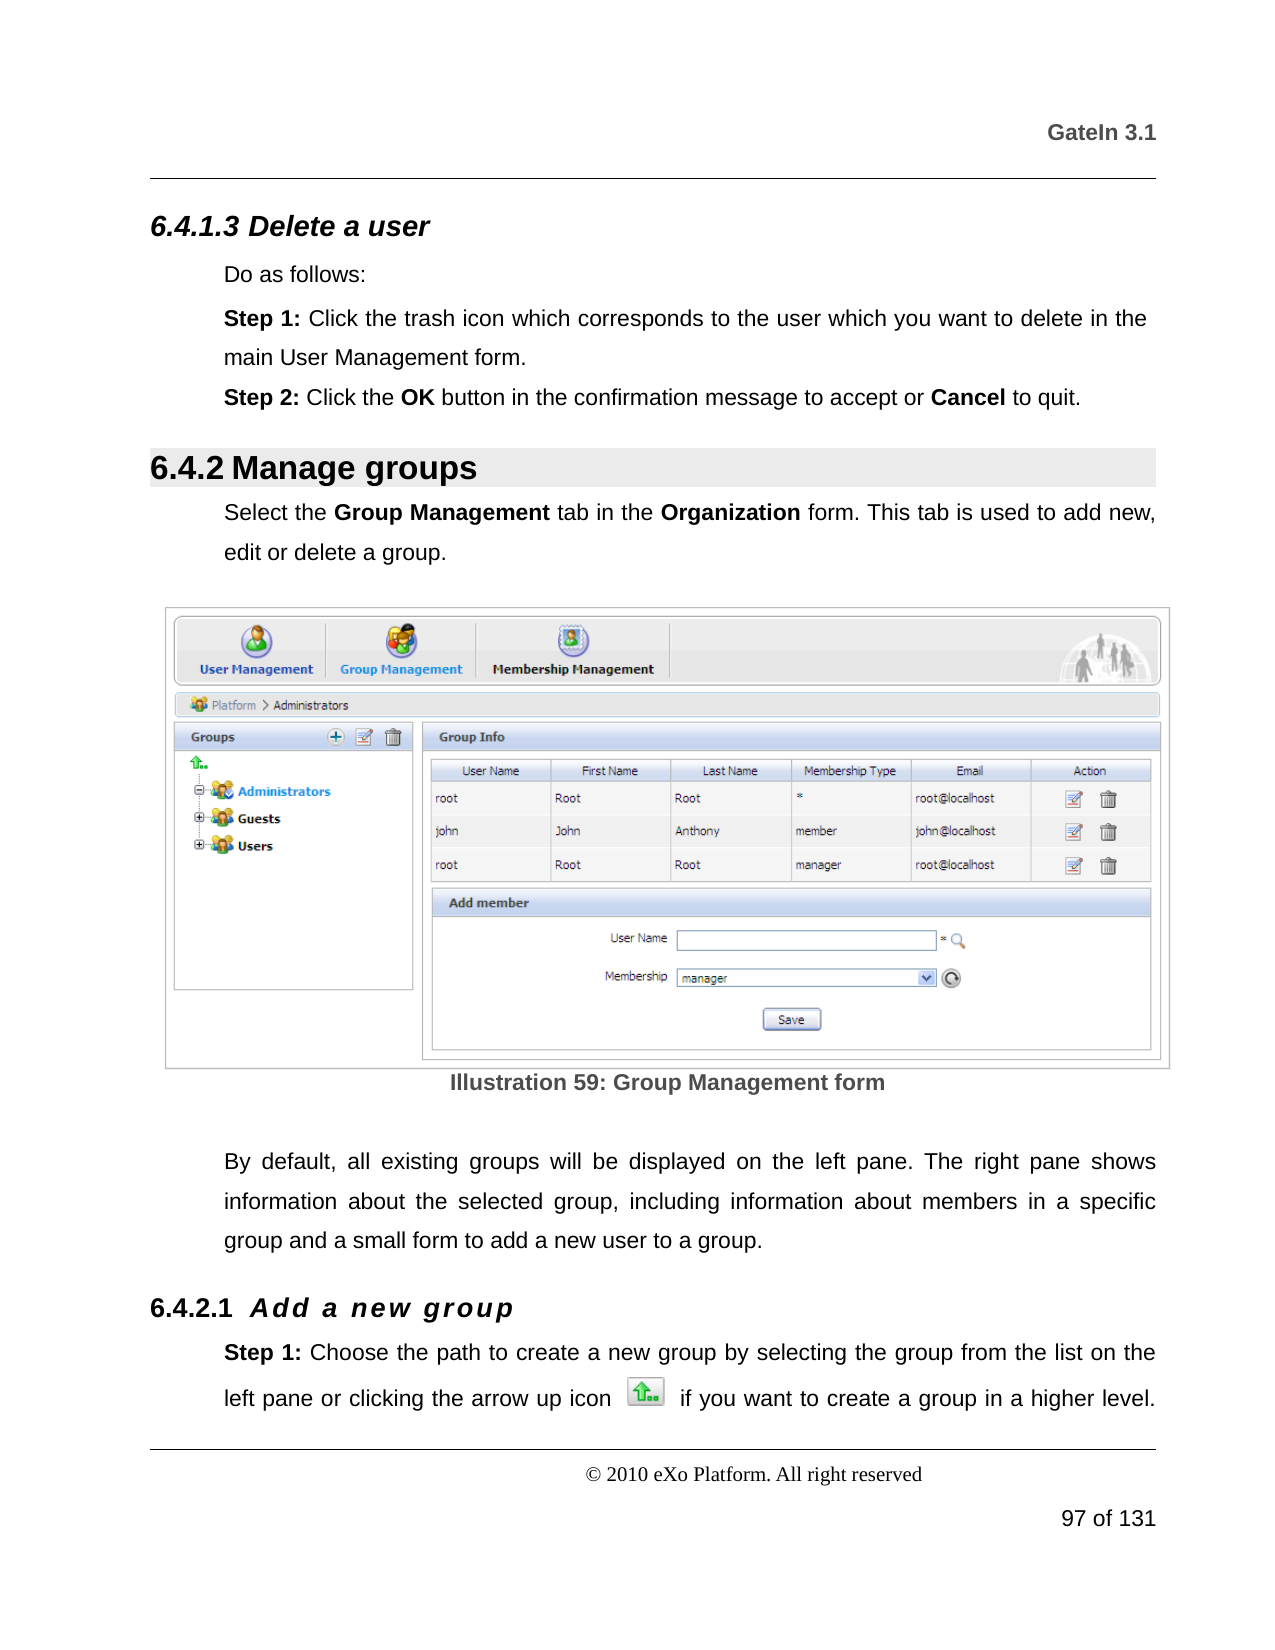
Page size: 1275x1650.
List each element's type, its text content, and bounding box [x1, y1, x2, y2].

list Step 1: Choose the path to create a new group by selecting the group from the list on the left pane or clicking the arrow up icon if you want to create a group in a higher level. [186, 1338, 1156, 1411]
subtitle Delete a user [150, 208, 1156, 242]
text By default, all existing groups will be displayed on the left pane. The right pane shows information about the selected group, including information about members in a specific group and a small form to add a new user to a group. [224, 1148, 1156, 1253]
text Step 1: Click the trash icon which corresponds to the user which you want to delete in the main User Management form. [150, 305, 1156, 371]
picture [627, 1377, 665, 1406]
text [164, 594, 1171, 607]
picture [164, 607, 1171, 1070]
text Select the Group Management tab in the Organization form. This tab is used to add new, edit or delete a group. [224, 499, 1156, 565]
subtitle Add a new group [150, 1292, 1156, 1323]
text Do as follows: [150, 254, 1156, 288]
subtitle Manage groups [150, 448, 1156, 487]
text Step 2: Click the OK button in the confirmation message to accept or Cancel to quit. [150, 384, 1156, 410]
text Illustration 59: Group Management form [164, 1070, 1171, 1096]
